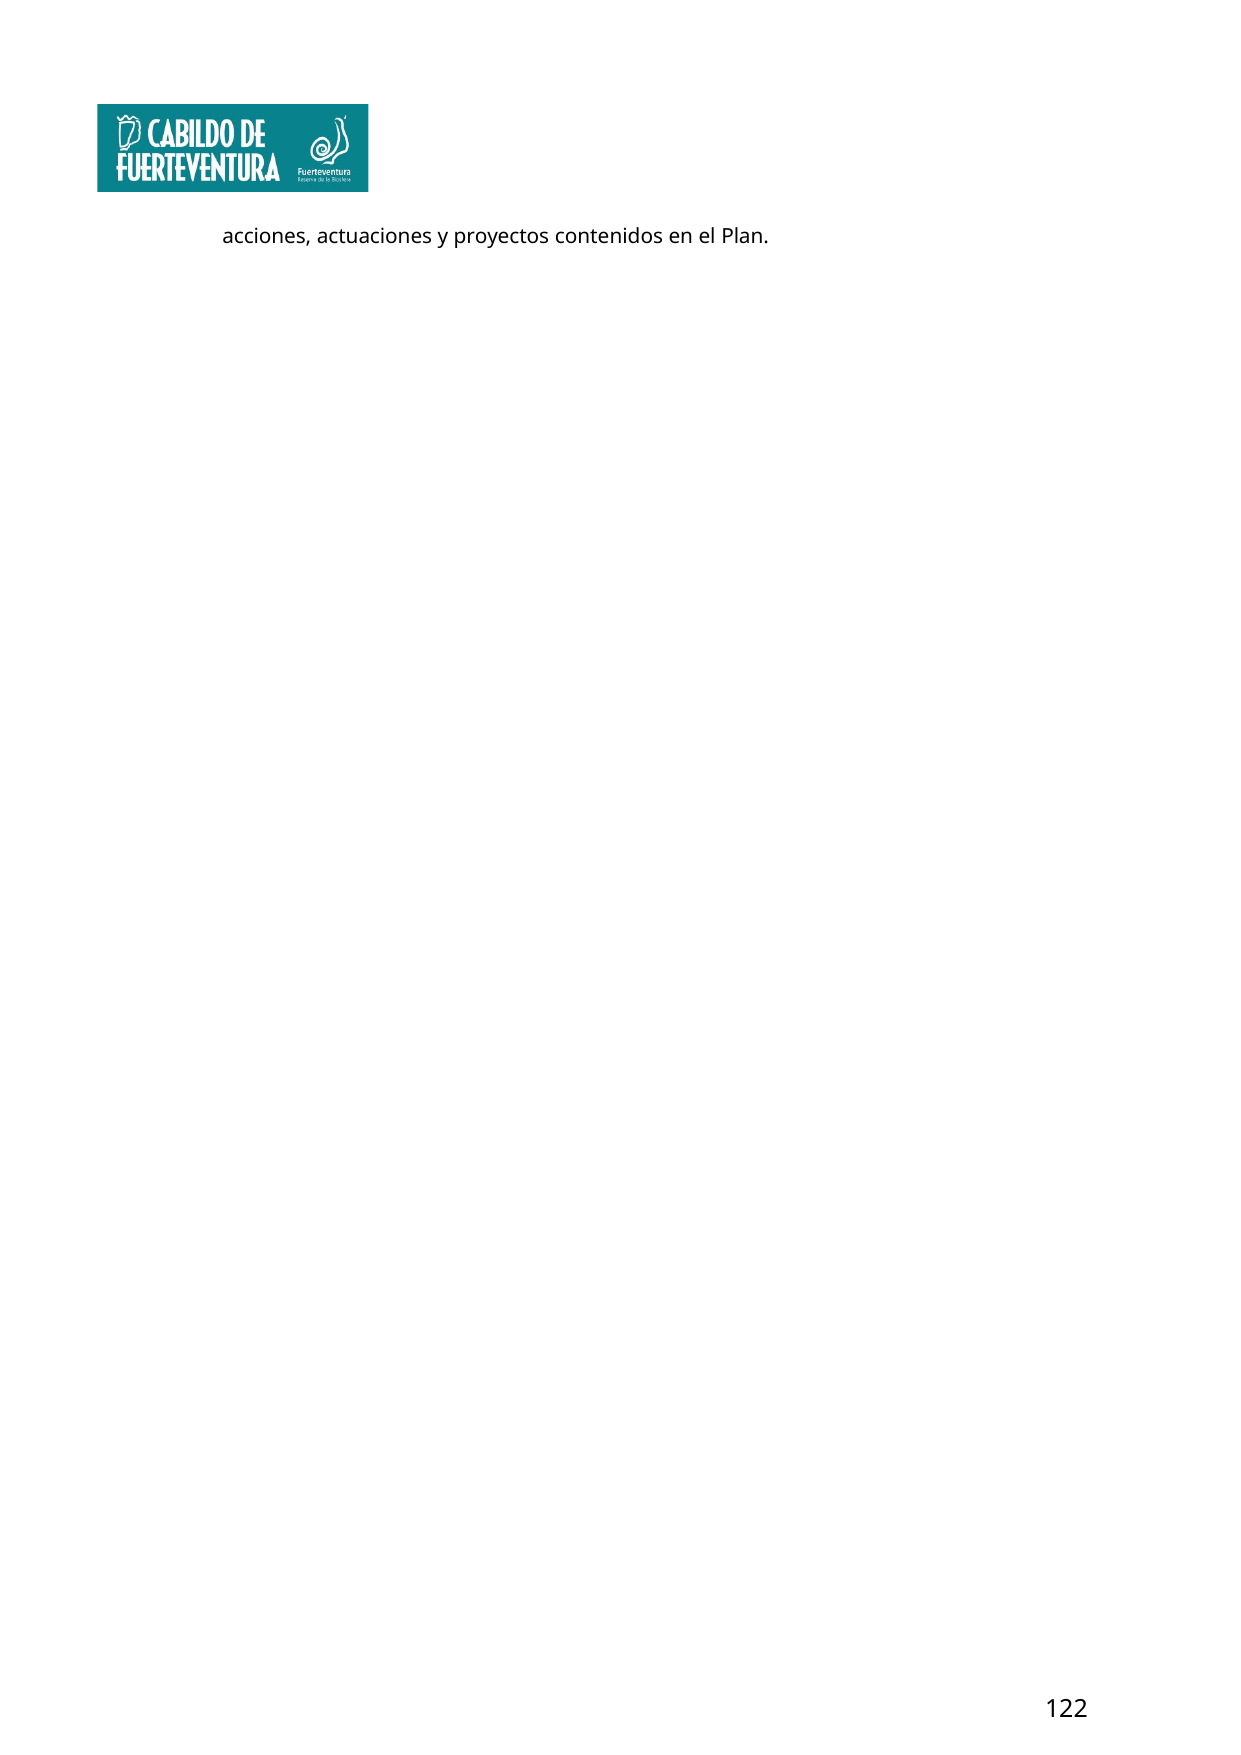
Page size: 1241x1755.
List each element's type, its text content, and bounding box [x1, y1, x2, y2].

list acciones, actuaciones y proyectos contenidos en el Plan. [148, 221, 1093, 249]
